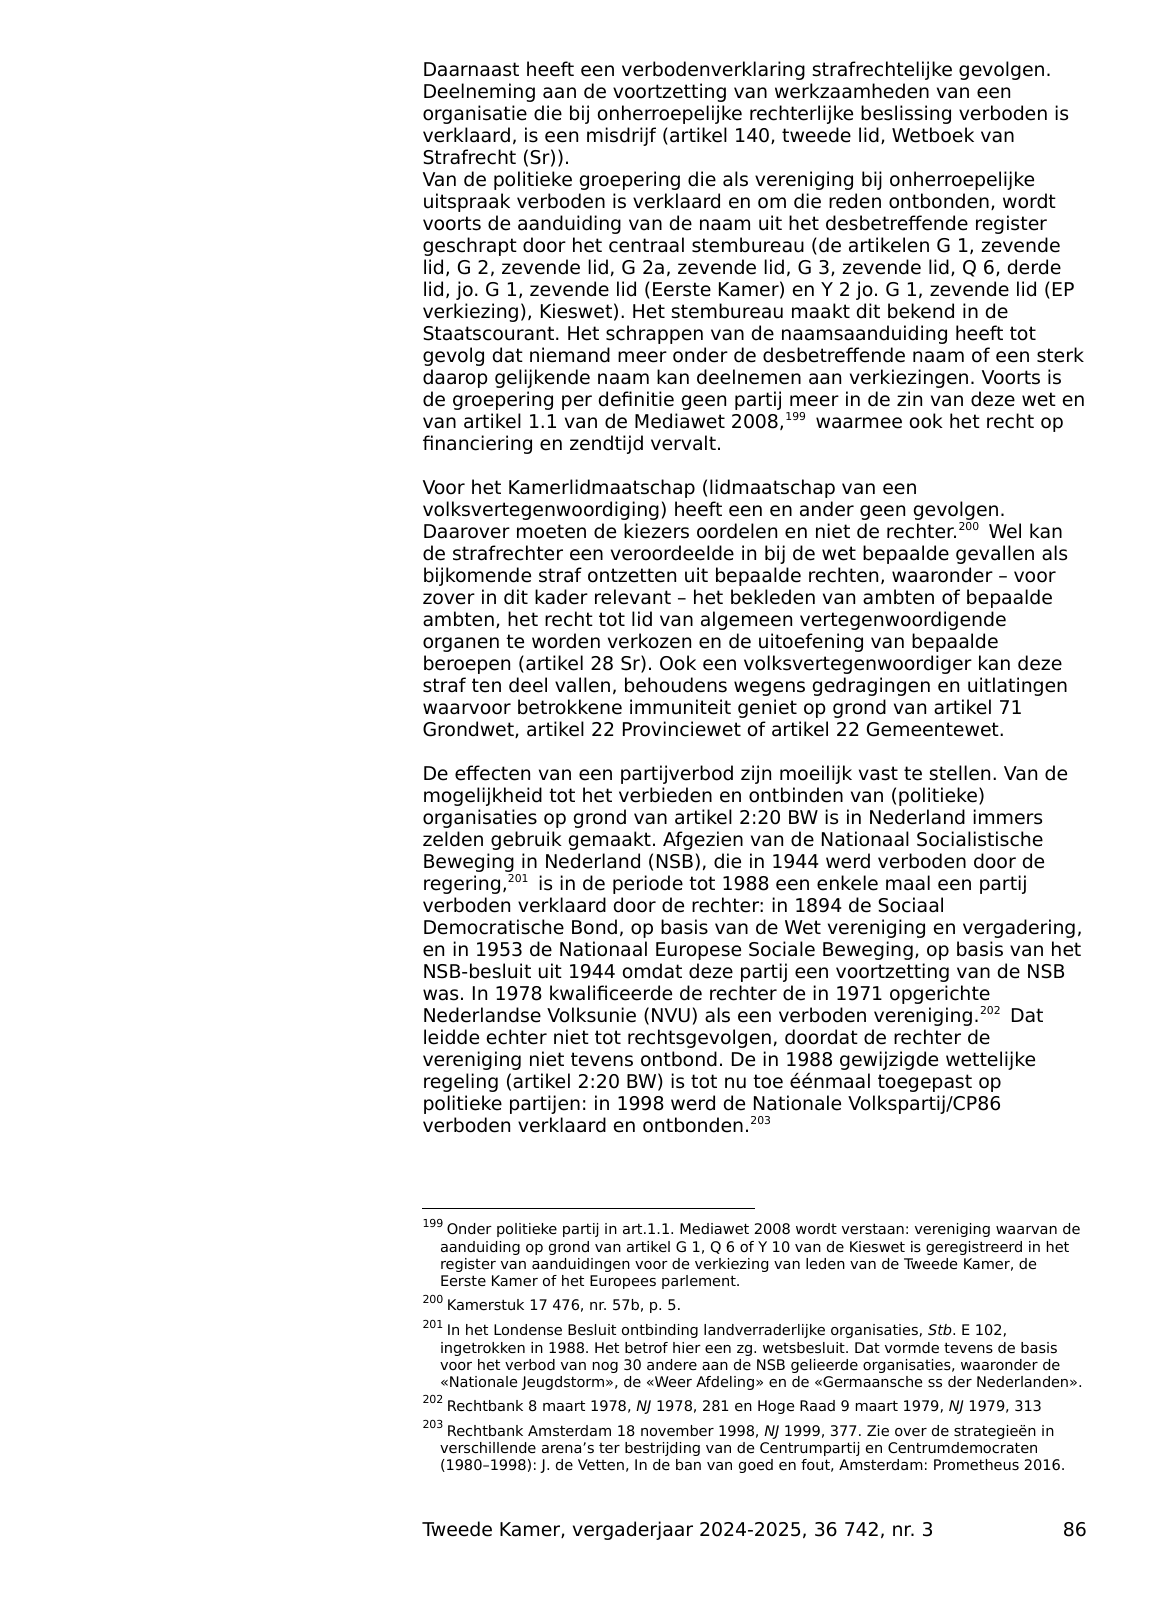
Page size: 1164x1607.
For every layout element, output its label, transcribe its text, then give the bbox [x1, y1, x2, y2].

text Kamerstuk 17 476, nr. 57b, p. 5. [422, 1293, 1087, 1315]
text Onder politieke partij in art.1.1. Mediawet 2008 wordt verstaan: vereniging waarvan de aanduiding op grond van artikel G 1, Q 6 of Y 10 van de Kieswet is geregistreerd in het register van aanduidingen voor de verkiezing van leden van de Tweede Kamer, de Eerste Kamer of het Europees parlement. [422, 1217, 1087, 1290]
text In het Londense Besluit ontbinding landverraderlijke organisaties, Stb. E 102, ingetrokken in 1988. Het betrof hier een zg. wetsbesluit. Dat vormde tevens de basis voor het verbod van nog 30 andere aan de NSB gelieerde organisaties, waaronder de «Nationale Jeugdstorm», de «Weer Afdeling» en de «Germaansche ss der Nederlanden». [422, 1318, 1087, 1391]
text De effecten van een partijverbod zijn moeilijk vast te stellen. Van de mogelijkheid tot het verbieden en ontbinden van (politieke) organisaties op grond van artikel 2:20 BW is in Nederland immers zelden gebruik gemaakt. Afgezien van de Nationaal Socialistische Beweging in Nederland (NSB), die in 1944 werd verboden door de regering, is in de periode tot 1988 een enkele maal een partij verboden verklaard door de rechter: in 1894 de Sociaal Democratische Bond, op basis van de Wet vereniging en vergadering, en in 1953 de Nationaal Europese Sociale Beweging, op basis van het NSB-besluit uit 1944 omdat deze partij een voortzetting van de NSB was. In 1978 kwalificeerde de rechter de in 1971 opgerichte Nederlandse Volksunie (NVU) als een verboden vereniging. Dat leidde echter niet tot rechtsgevolgen, doordat de rechter de vereniging niet tevens ontbond. De in 1988 gewijzigde wettelijke regeling (artikel 2:20 BW) is tot nu toe éénmaal toegepast op politieke partijen: in 1998 werd de Nationale Volkspartij/CP86 verboden verklaard en ontbonden. [422, 763, 1087, 1136]
text Rechtbank Amsterdam 18 november 1998, NJ 1999, 377. Zie over de strategieën in verschillende arena’s ter bestrijding van de Centrumpartij en Centrumdemocraten (1980–1998): J. de Vetten, In de ban van goed en fout, Amsterdam: Prometheus 2016. [422, 1418, 1087, 1474]
text Daarnaast heeft een verbodenverklaring strafrechtelijke gevolgen. Deelneming aan de voortzetting van werkzaamheden van een organisatie die bij onherroepelijke rechterlijke beslissing verboden is verklaard, is een misdrijf (artikel 140, tweede lid, Wetboek van Strafrecht (Sr)). [422, 59, 1087, 169]
text Voor het Kamerlidmaatschap (lidmaatschap van een volksvertegenwoordiging) heeft een en ander geen gevolgen. Daarover moeten de kiezers oordelen en niet de rechter. Wel kan de strafrechter een veroordeelde in bij de wet bepaalde gevallen als bijkomende straf ontzetten uit bepaalde rechten, waaronder – voor zover in dit kader relevant – het bekleden van ambten of bepaalde ambten, het recht tot lid van algemeen vertegenwoordigende organen te worden verkozen en de uitoefening van bepaalde beroepen (artikel 28 Sr). Ook een volksvertegenwoordiger kan deze straf ten deel vallen, behoudens wegens gedragingen en uitlatingen waarvoor betrokkene immuniteit geniet op grond van artikel 71 Grondwet, artikel 22 Provinciewet of artikel 22 Gemeentewet. [422, 477, 1087, 741]
text Van de politieke groepering die als vereniging bij onherroepelijke uitspraak verboden is verklaard en om die reden ontbonden, wordt voorts de aanduiding van de naam uit het desbetreffende register geschrapt door het centraal stembureau (de artikelen G 1, zevende lid, G 2, zevende lid, G 2a, zevende lid, G 3, zevende lid, Q 6, derde lid, jo. G 1, zevende lid (Eerste Kamer) en Y 2 jo. G 1, zevende lid (EP verkiezing), Kieswet). Het stembureau maakt dit bekend in de Staatscourant. Het schrappen van de naamsaanduiding heeft tot gevolg dat niemand meer onder de desbetreffende naam of een sterk daarop gelijkende naam kan deelnemen aan verkiezingen. Voorts is de groepering per definitie geen partij meer in de zin van deze wet en van artikel 1.1 van de Mediawet 2008, waarmee ook het recht op financiering en zendtijd vervalt. [422, 169, 1087, 455]
text Rechtbank 8 maart 1978, NJ 1978, 281 en Hoge Raad 9 maart 1979, NJ 1979, 313 [422, 1393, 1087, 1416]
